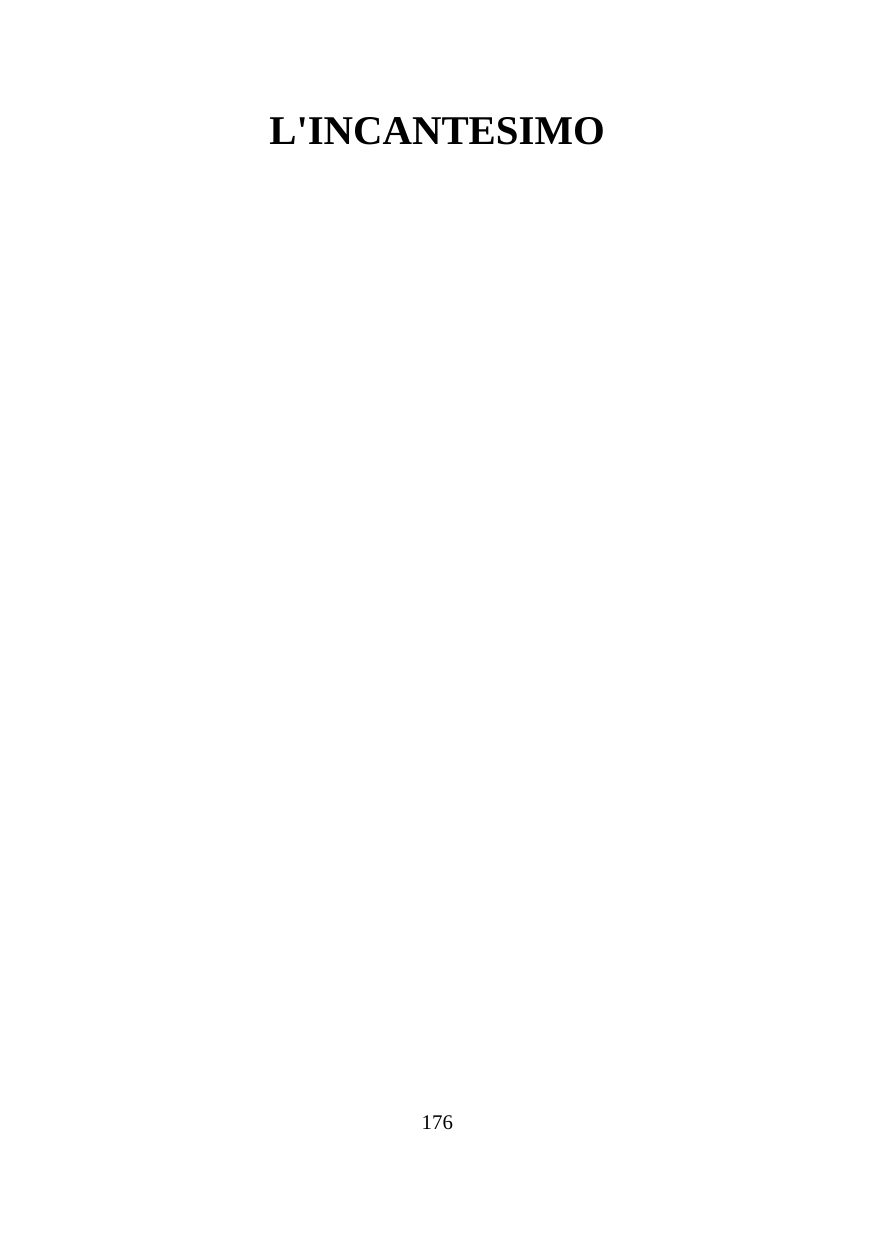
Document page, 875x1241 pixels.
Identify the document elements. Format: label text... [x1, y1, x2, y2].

subtitle L'INCANTESIMO [106, 106, 768, 153]
